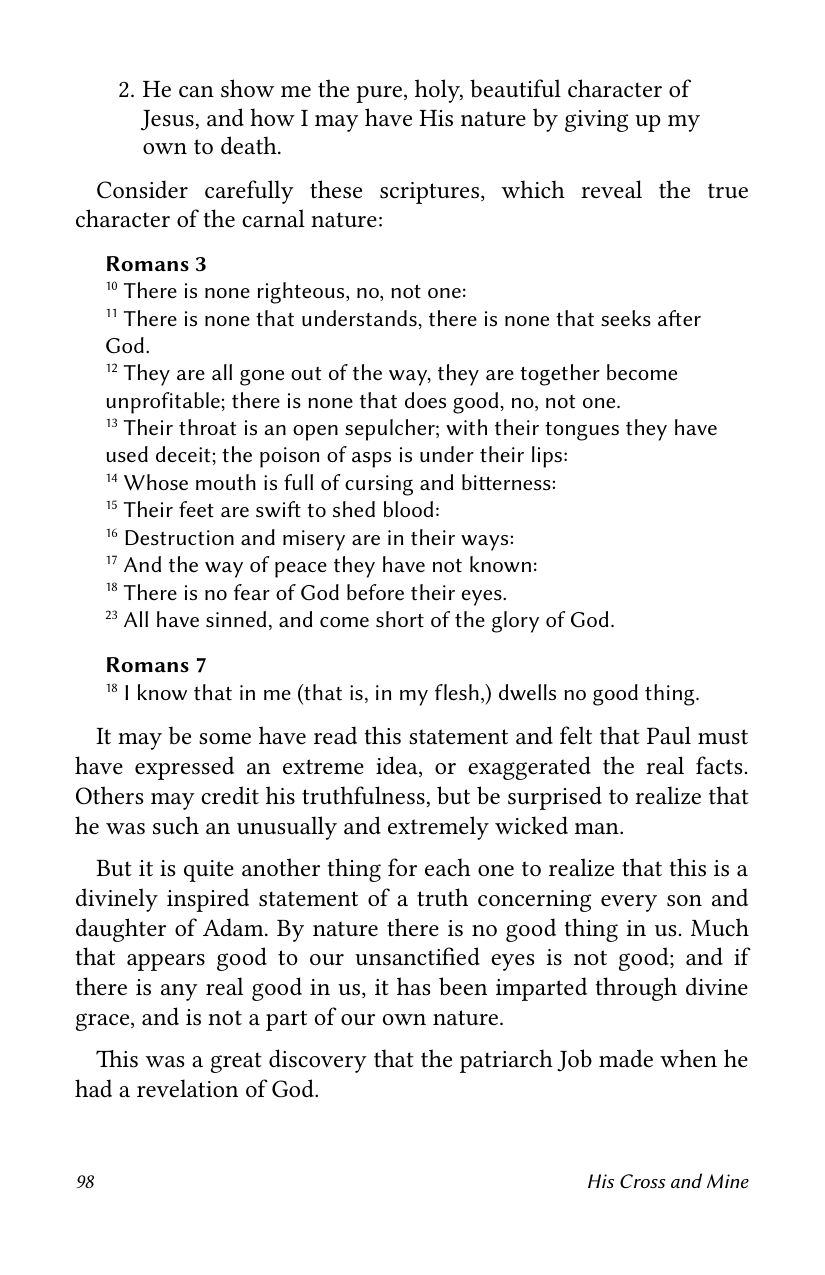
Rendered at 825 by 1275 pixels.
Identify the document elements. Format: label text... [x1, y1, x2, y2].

text 10 There is none righteous, no, not one: [105, 278, 720, 304]
text 12 They are all gone out of the way, they are together become unprofitable; there is none that does good, no, not one. [105, 360, 720, 414]
text Romans 3 [105, 250, 750, 277]
text 17 And the way of peace they have not known: [105, 552, 720, 578]
text 23 All have sinned, and come short of the glory of God. [105, 607, 720, 633]
text 18 I know that in me (that is, in my flesh,) dwells no good thing. [105, 680, 720, 706]
text It may be some have read this statement and felt that Paul must have expressed an extreme idea, or exaggerated the real facts. Others may credit his truthfulness, but be surprised to realize that he was such an unusually and extremely wicked man. [75, 722, 750, 840]
text 18 There is no fear of God before their eyes. [105, 579, 720, 606]
text But it is quite another thing for each one to realize that this is a divinely inspired statement of a truth concerning every son and daughter of Adam. By nature there is no good thing in us. Much that appears good to our unsanctified eyes is not good; and if there is any real good in us, it has been imparted through divine grace, and is not a part of our own nature. [75, 854, 750, 1032]
text 16 Destruction and misery are in their ways: [105, 524, 720, 551]
text Consider carefully these scriptures, which reveal the true character of the carnal nature: [75, 176, 750, 234]
text Romans 7 [105, 652, 750, 678]
text 14 Whose mouth is full of cursing and bitterness: [105, 470, 720, 496]
text 15 Their feet are swift to shed blood: [105, 497, 720, 523]
text 13 Their throat is an open sepulcher; with their tongues they have used deceit; the poison of asps is under their lips: [105, 415, 720, 468]
list He can show me the pure, holy, beautiful character of Jesus, and how I may have His nature by giving up my own to death. [135, 75, 750, 161]
text This was a great discovery that the patriarch Job made when he had a revelation of God. [75, 1045, 750, 1104]
text 11 There is none that understands, there is none that seeks after God. [105, 305, 720, 359]
